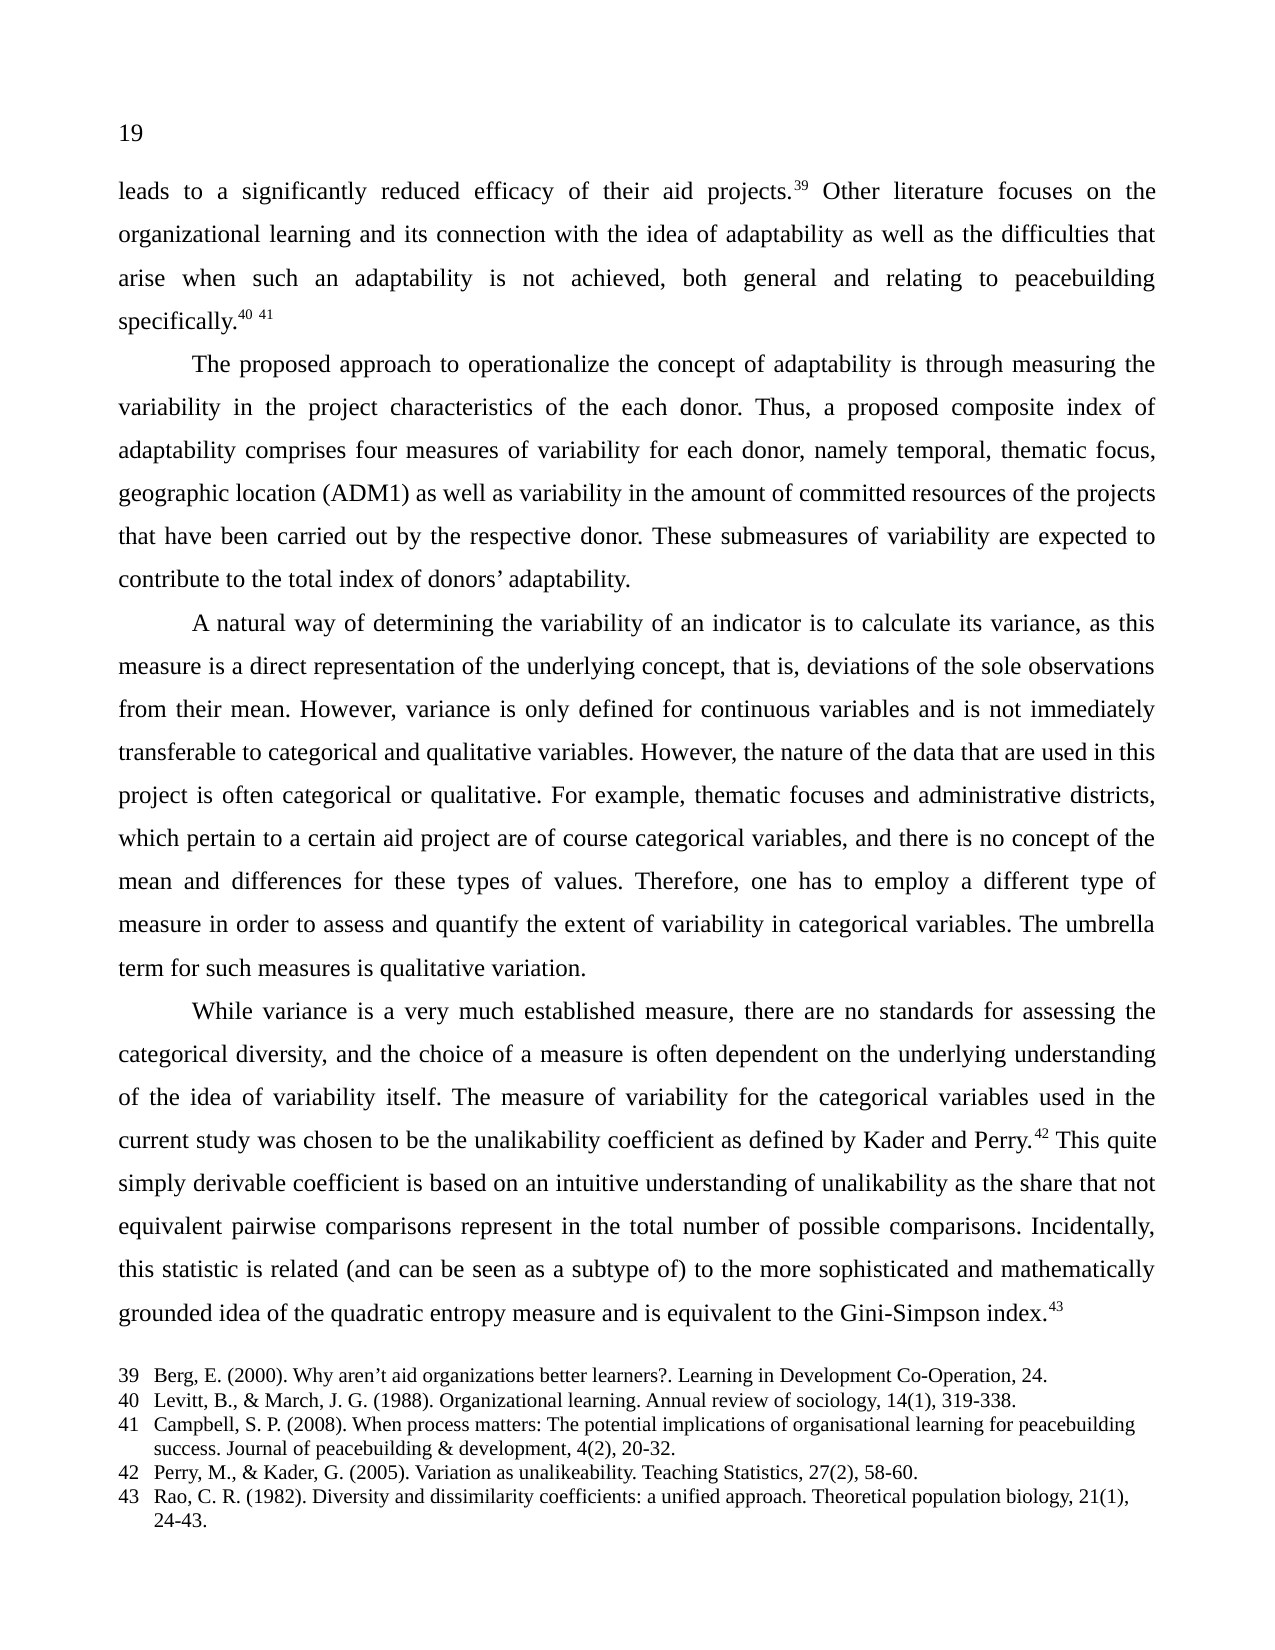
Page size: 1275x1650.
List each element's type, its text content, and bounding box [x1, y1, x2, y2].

text Perry, M., & Kader, G. (2005). Variation as unalikeability. Teaching Statistics, 27(2), 58-60. [118, 1460, 1157, 1484]
text leads to a significantly reduced efficacy of their aid projects. Other literature focuses on the organizational learning and its connection with the idea of adaptability as well as the difficulties that arise when such an adaptability is not achieved, both general and relating to peacebuilding specifically. [118, 176, 1157, 334]
text Rao, C. R. (1982). Diversity and dissimilarity coefficients: a unified approach. Theoretical population biology, 21(1), 24-43. [118, 1484, 1157, 1532]
text The proposed approach to operationalize the concept of adaptability is through measuring the variability in the project characteristics of the each donor. Thus, a proposed composite index of adaptability comprises four measures of variability for each donor, namely temporal, thematic focus, geographic location (ADM1) as well as variability in the amount of committed resources of the projects that have been carried out by the respective donor. These submeasures of variability are expected to contribute to the total index of donors’ adaptability. [118, 349, 1157, 593]
text Berg, E. (2000). Why aren’t aid organizations better learners?. Learning in Development Co-Operation, 24. [118, 1363, 1157, 1387]
text Campbell, S. P. (2008). When process matters: The potential implications of organisational learning for peacebuilding success. Journal of peacebuilding & development, 4(2), 20-32. [118, 1412, 1157, 1460]
text A natural way of determining the variability of an indicator is to calculate its variance, as this measure is a direct representation of the underlying concept, that is, deviations of the sole observations from their mean. However, variance is only defined for continuous variables and is not immediately transferable to categorical and qualitative variables. However, the nature of the data that are used in this project is often categorical or qualitative. For example, thematic focuses and administrative districts, which pertain to a certain aid project are of course categorical variables, and there is no concept of the mean and differences for these types of values. Therefore, one has to employ a different type of measure in order to assess and quantify the extent of variability in categorical variables. The umbrella term for such measures is qualitative variation. [118, 608, 1157, 981]
text While variance is a very much established measure, there are no standards for assessing the categorical diversity, and the choice of a measure is often dependent on the underlying understanding of the idea of variability itself. The measure of variability for the categorical variables used in the current study was chosen to be the unalikability coefficient as defined by Kader and Perry. This quite simply derivable coefficient is based on an intuitive understanding of unalikability as the share that not equivalent pairwise comparisons represent in the total number of possible comparisons. Incidentally, this statistic is related (and can be seen as a subtype of) to the more sophisticated and mathematically grounded idea of the quadratic entropy measure and is equivalent to the Gini-Simpson index. [118, 996, 1157, 1326]
text Levitt, B., & March, J. G. (1988). Organizational learning. Annual review of sociology, 14(1), 319-338. [118, 1387, 1157, 1412]
